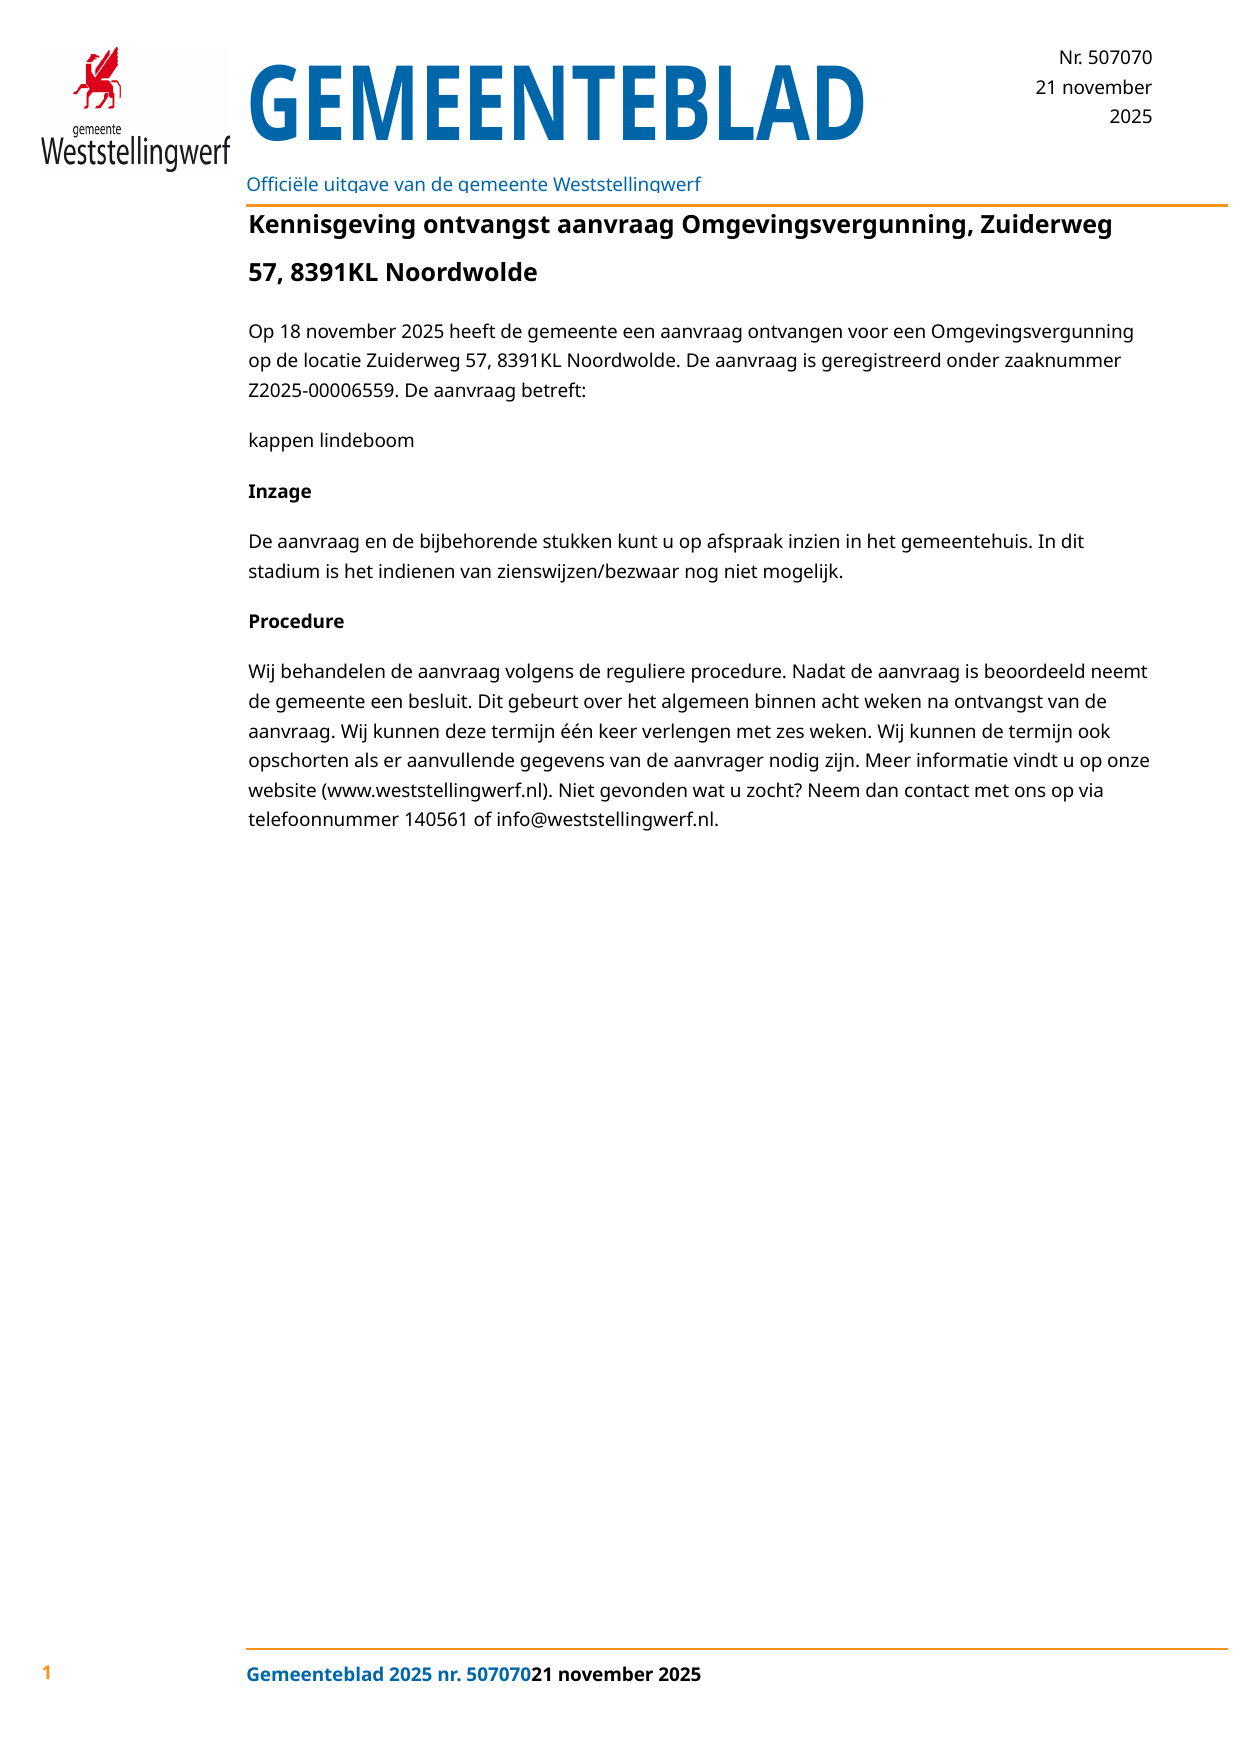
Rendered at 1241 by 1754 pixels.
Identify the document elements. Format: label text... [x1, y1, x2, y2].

text Op 18 november 2025 heeft de gemeente een aanvraag ontvangen voor een Omgevingsvergunning op de locatie Zuiderweg 57, 8391KL Noordwolde. De aanvraag is geregistreerd onder zaaknummer Z2025-00006559. De aanvraag betreft: [248, 318, 1152, 403]
text Kennisgeving ontvangst aanvraag Omgevingsvergunning, Zuiderweg 57, 8391KL Noordwolde [248, 207, 1152, 288]
text Wij behandelen de aanvraag volgens de reguliere procedure. Nadat de aanvraag is beoordeeld neemt de gemeente een besluit. Dit gebeurt over het algemeen binnen acht weken na ontvangst van de aanvraag. Wij kunnen deze termijn één keer verlengen met zes weken. Wij kunnen de termijn ook opschorten als er aanvullende gegevens van de aanvrager nodig zijn. Meer informatie vindt u op onze website (www.weststellingwerf.nl). Niet gevonden wat u zocht? Neem dan contact met ons op via telefoonnummer 140561 of info@weststellingwerf.nl. [248, 659, 1152, 832]
text Procedure [248, 608, 1152, 634]
picture [41, 47, 231, 172]
text De aanvraag en de bijbehorende stukken kunt u op afspraak inzien in het gemeentehuis. In dit stadium is het indienen van zienswijzen/bezwaar nog niet mogelijk. [248, 528, 1152, 584]
text kappen lindeboom [248, 427, 1152, 453]
text Inzage [248, 478, 1152, 504]
